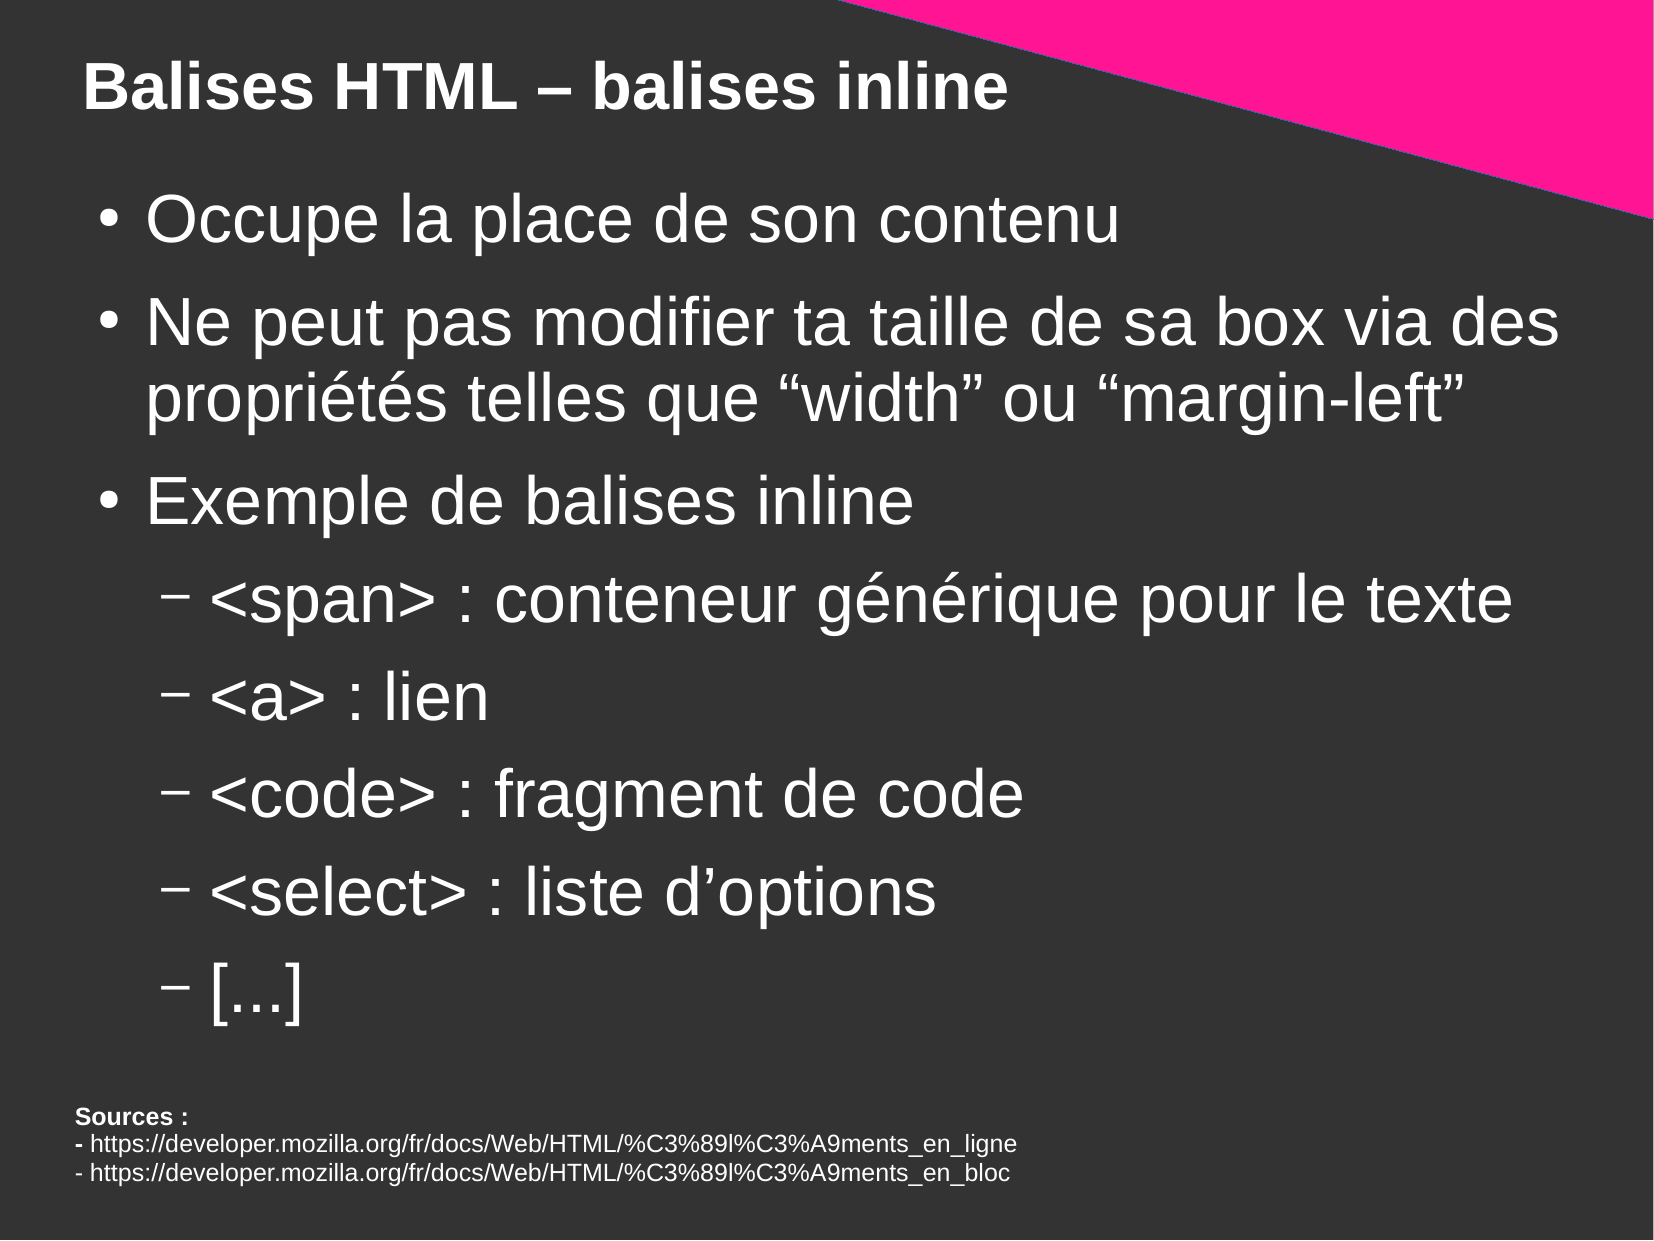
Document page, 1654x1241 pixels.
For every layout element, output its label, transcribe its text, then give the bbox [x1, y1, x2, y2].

title Balises HTML – balises inline [82, 49, 1437, 162]
text_box [838, 0, 1654, 220]
list Occupe la place de son contenu Ne peut pas modifier ta taille de sa box via des propriétés telles que “width” ou “margin-left” Exemple de balises inline <span> : conteneur générique pour le texte <a> : lien <code> : fragment de code <select> : liste d’options [...] [80, 180, 1620, 1035]
text_box Sources : - https://developer.mozilla.org/fr/docs/Web/HTML/%C3%89l%C3%A9ments_en_ligne - https://developer.mozilla.org/fr/docs/Web/HTML/%C3%89l%C3%A9ments_en_bloc [59, 1094, 1546, 1227]
